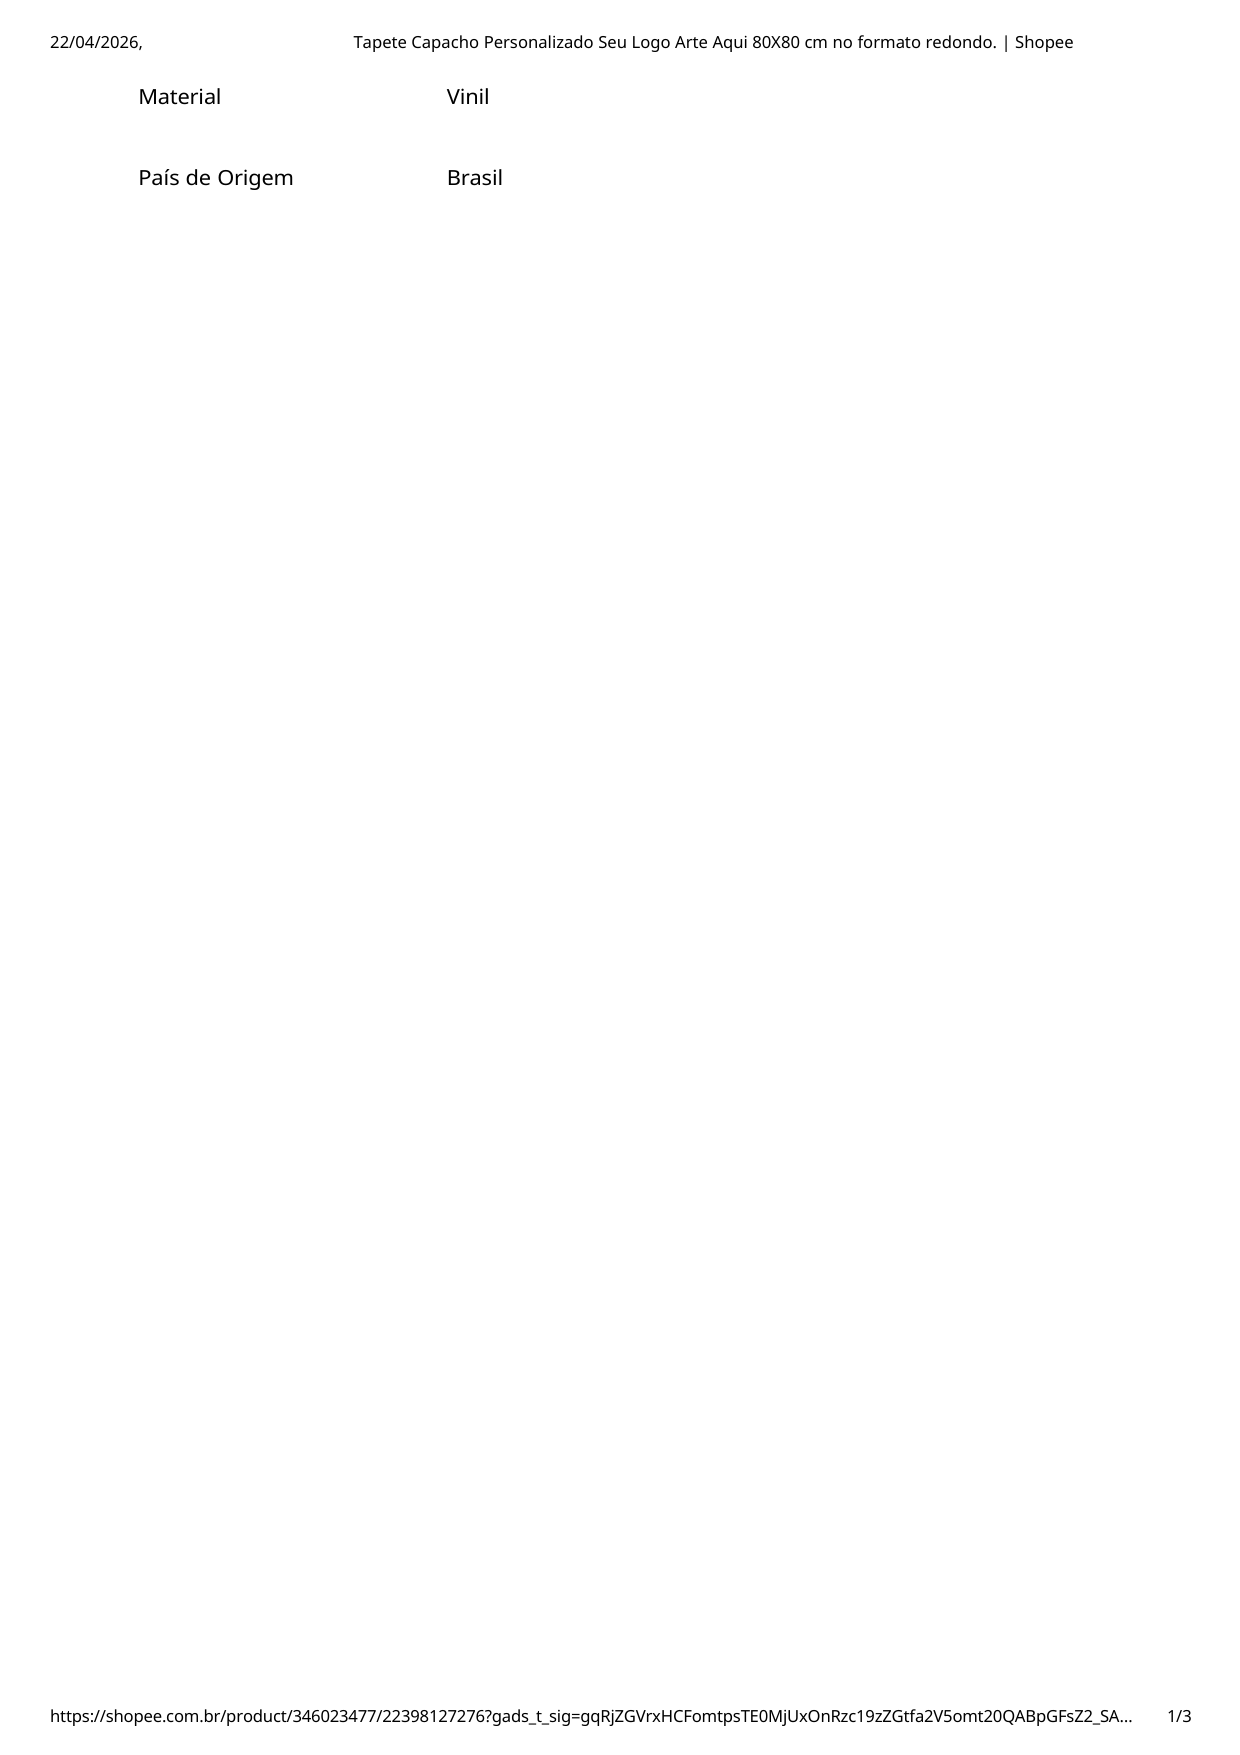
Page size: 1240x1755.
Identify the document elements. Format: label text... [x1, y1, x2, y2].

table_cell Brasil [419, 130, 534, 286]
table_cell [886, 130, 1173, 286]
table_cell [535, 52, 750, 130]
table_cell [886, 50, 1173, 130]
table_cell Material [74, 50, 418, 130]
table_cell [750, 130, 886, 286]
table_cell Vinil [419, 52, 534, 130]
table_cell [535, 130, 750, 286]
table_cell [750, 52, 886, 130]
table_cell País de Origem [74, 130, 418, 286]
